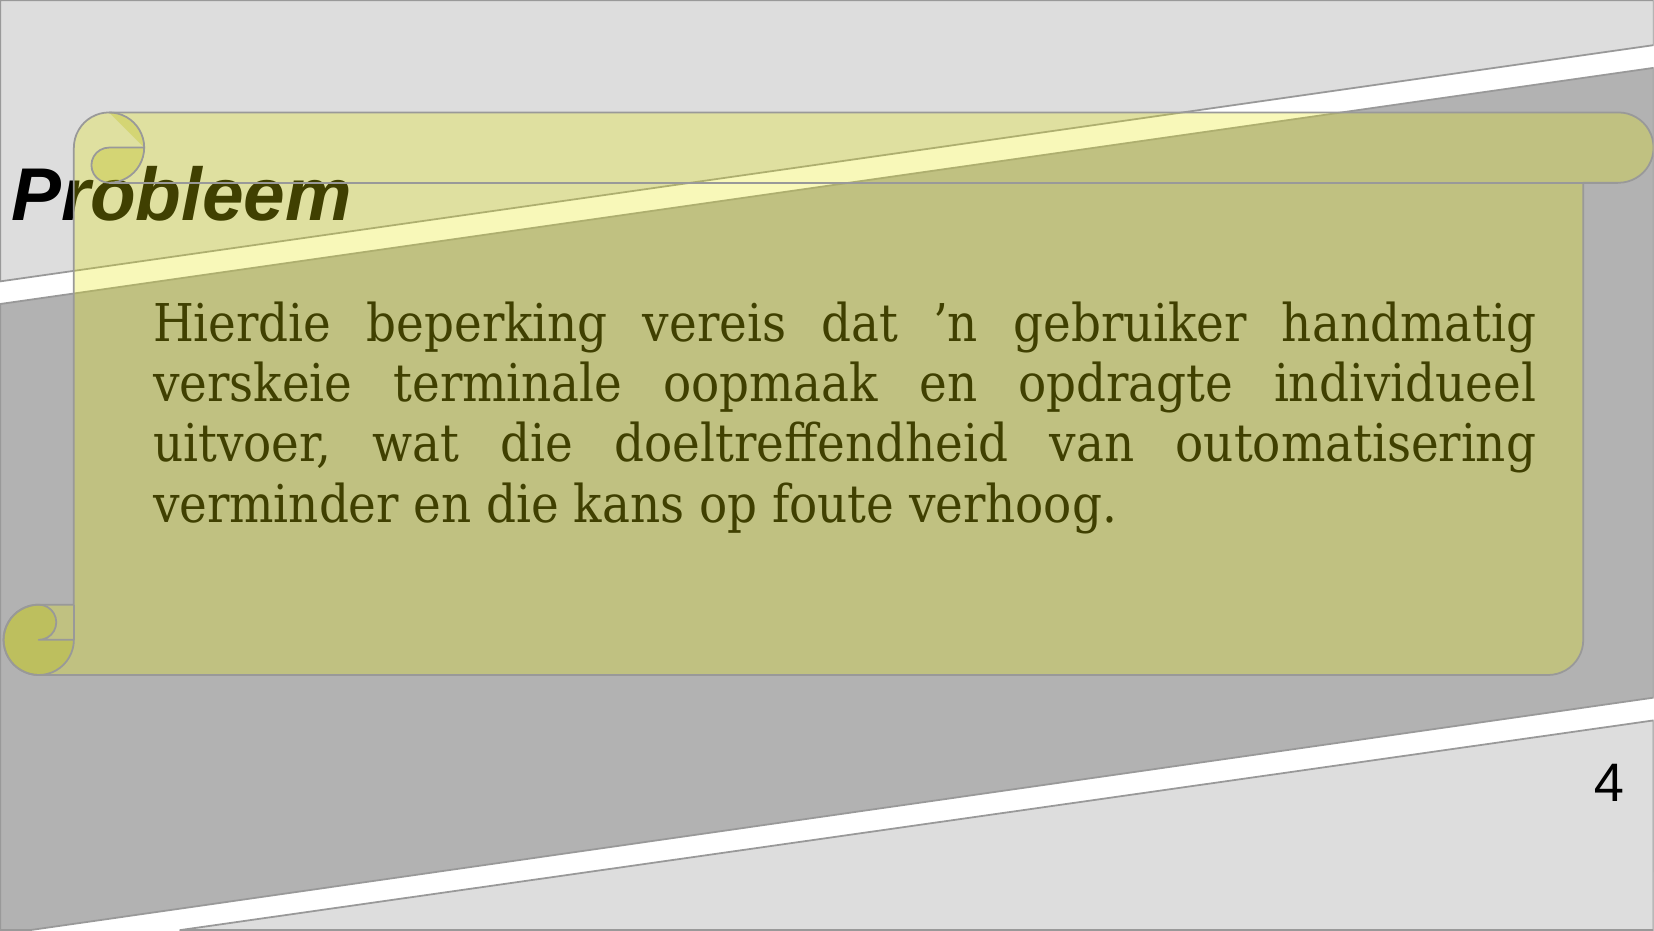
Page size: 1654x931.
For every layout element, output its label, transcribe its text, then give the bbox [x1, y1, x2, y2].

text_box [3, 112, 1654, 676]
list Hierdie beperking vereis dat ’n gebruiker handmatig verskeie terminale oopmaak en opdragte individueel uitvoer, wat die doeltreffendheid van outomatisering verminder en die kans op foute verhoog. [82, 676, 1538, 833]
title Probleem [11, 116, 91, 273]
